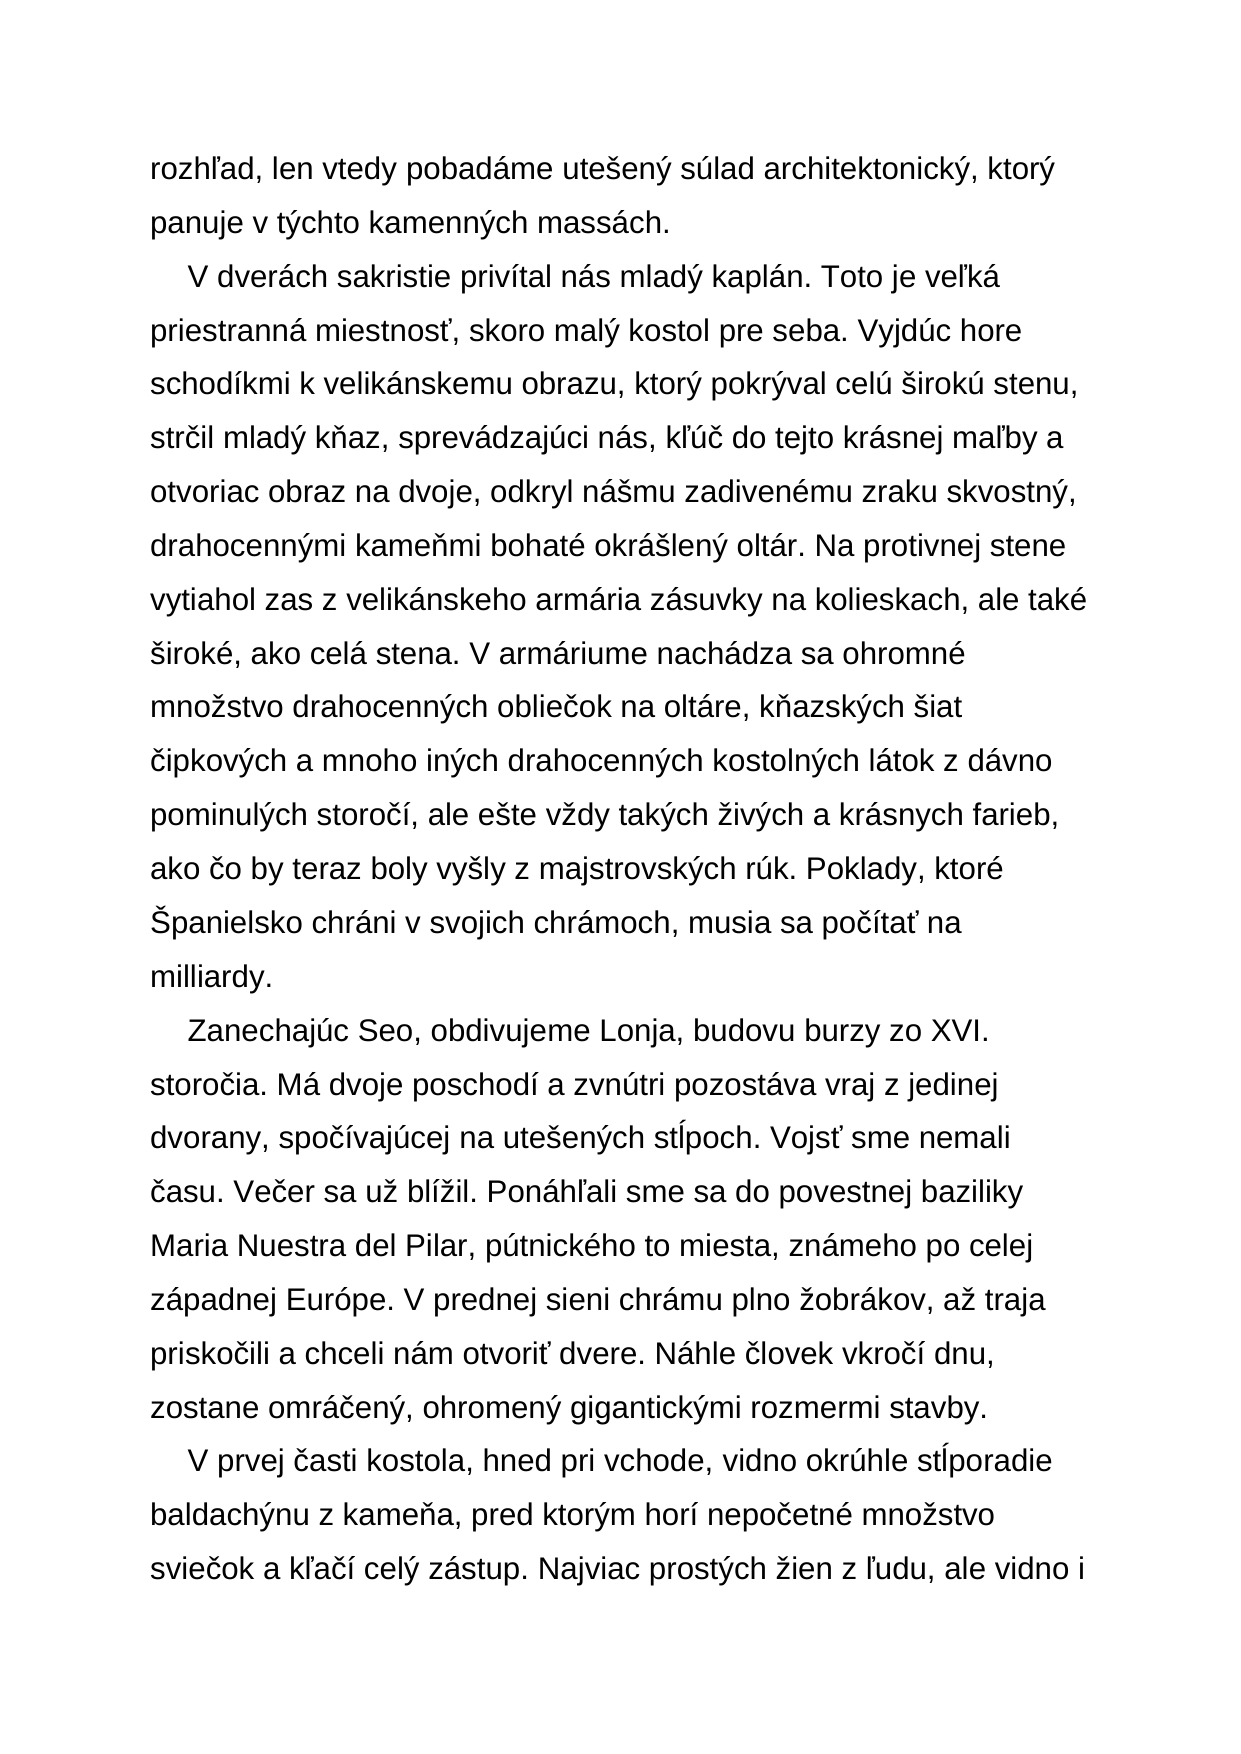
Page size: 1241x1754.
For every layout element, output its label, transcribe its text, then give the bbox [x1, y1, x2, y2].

text V prvej časti kostola, hned pri vchode, vidno okrúhle stĺpo­radie baldachýnu z kameňa, pred ktorým horí nepočetné množstvo sviečok a kľačí celý zástup. Najviac prostých žien z ľudu, ale vidno i [150, 1442, 1091, 1586]
text V dverách sakristie privítal nás mladý kaplán. Toto je veľká priestranná miestnosť, skoro malý kostol pre seba. Vyjdúc hore schodíkmi k velikánskemu obrazu, ktorý pokrýval celú širokú stenu, strčil mladý kňaz, sprevádzajúci nás, kľúč do tejto krásnej maľby a otvoriac obraz na dvoje, odkryl nášmu zadivenému zraku skvostný, drahocennými kameňmi bohaté okrášlený oltár. Na protivnej stene vytiahol zas z velikánskeho armária zásuvky na kolieskach, ale také široké, ako celá stena. V armáriume nachádza sa ohromné množstvo drahocenných obliečok na oltáre, kňazských šiat čipkových a mnoho iných drahocenných kostolných látok z dávno pominulých storočí, ale ešte vždy takých živých a krásnych farieb, ako čo by teraz boly vyšly z majstrovských rúk. Poklady, ktoré Španielsko chráni v svojich chrámoch, musia sa počítať na milliardy. [150, 258, 1091, 994]
text Zanechajúc Seo, obdivujeme Lonja, budovu burzy zo XVI. storočia. Má dvoje poschodí a zvnútri pozostáva vraj z jedinej dvorany, spočívajúcej na utešených stĺpoch. Vojsť sme nemali času. Večer sa už blížil. Ponáhľali sme sa do povestnej baziliky Maria Nuestra del Pilar, pútnického to miesta, známeho po celej západ­nej Európe. V prednej sieni chrámu plno žobrákov, až traja pri­skočili a chceli nám otvoriť dvere. Náhle človek vkročí dnu, zostane omráčený, ohromený gigantickými rozmermi stavby. [150, 1012, 1091, 1424]
text rozhľad, len vtedy pobadáme utešený súlad architektonický, ktorý panuje v týchto kamenných massách. [150, 150, 1091, 240]
